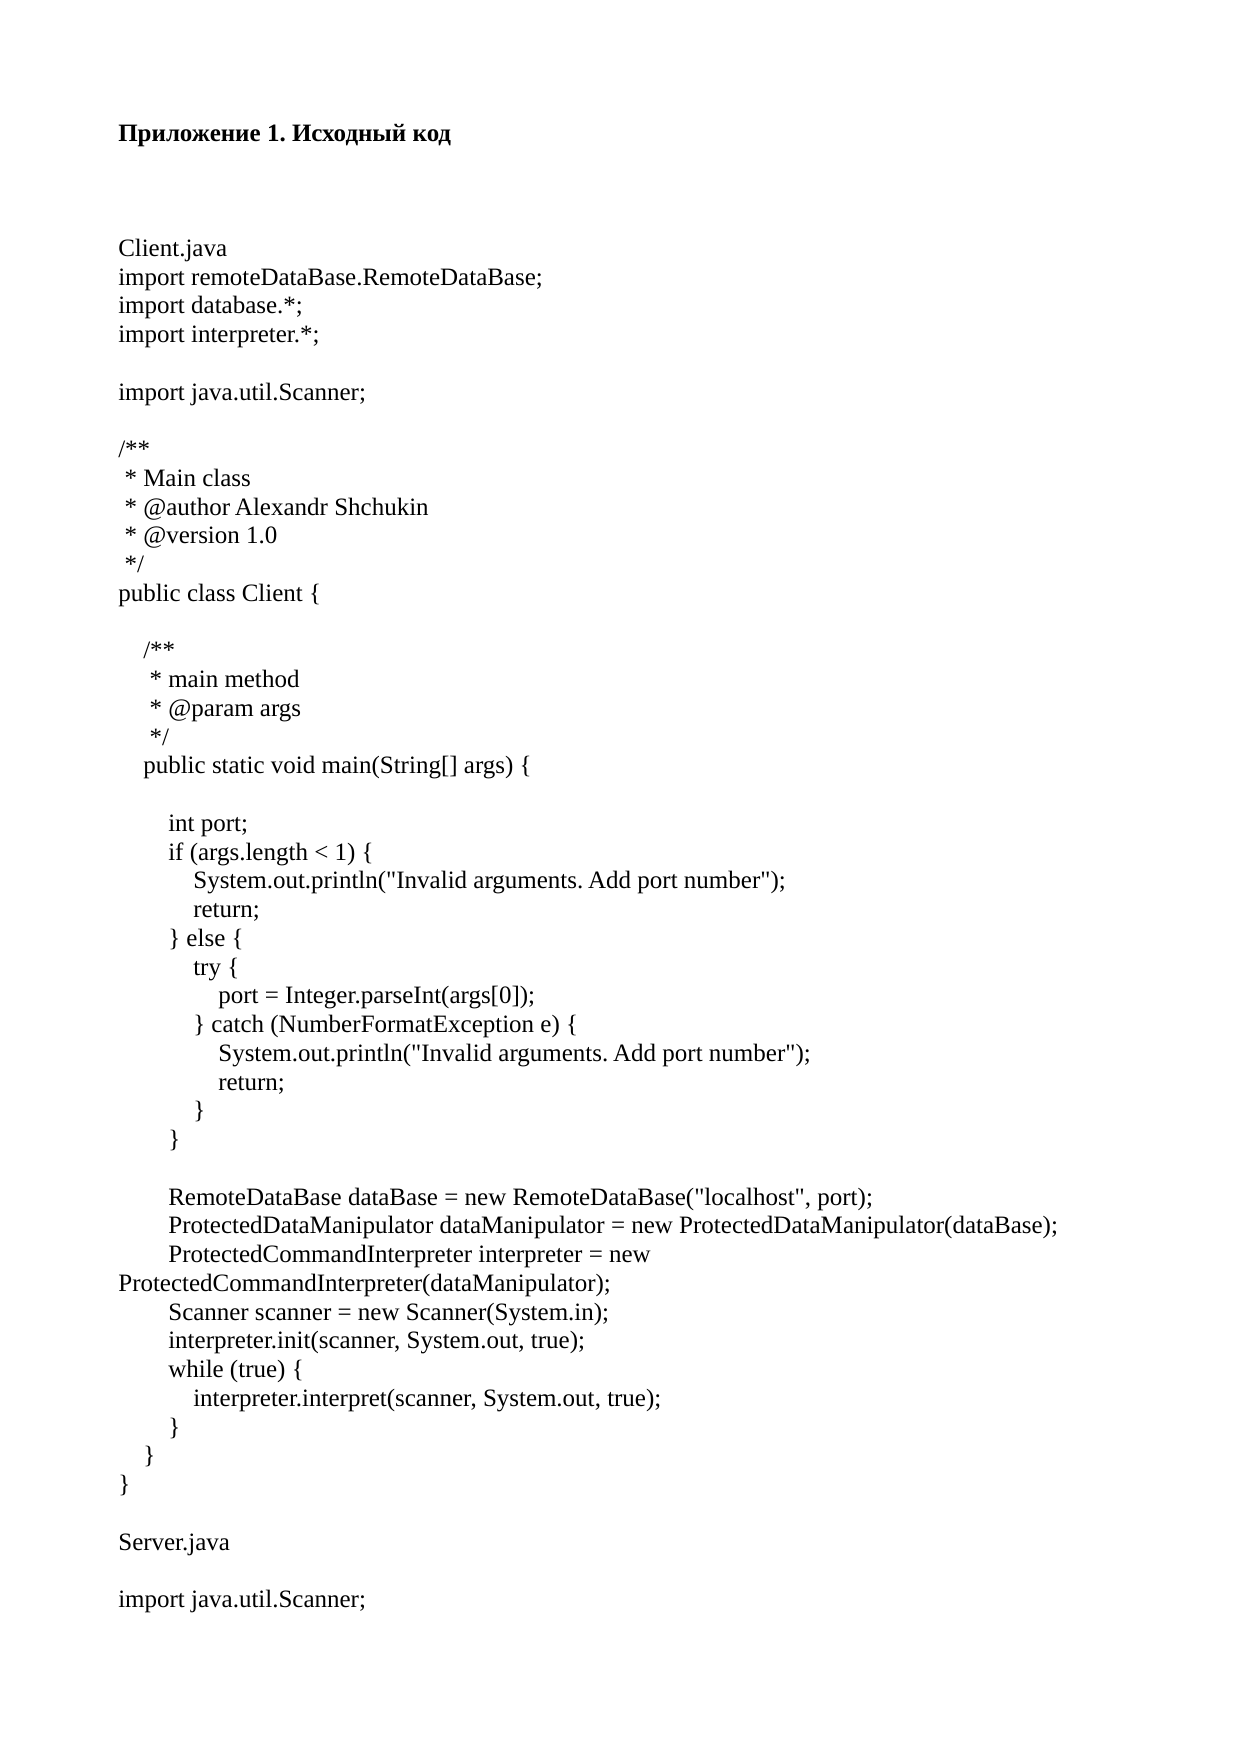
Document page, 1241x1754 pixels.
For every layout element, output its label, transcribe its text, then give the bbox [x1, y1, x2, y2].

text /** [118, 434, 1122, 463]
text Приложение 1. Исходный код [118, 118, 1122, 147]
text if (args.length < 1) { [118, 837, 1122, 866]
text interpreter.init(scanner, System.out, true); [118, 1326, 1122, 1354]
text */ [118, 722, 1122, 751]
text interpreter.interpret(scanner, System.out, true); [118, 1383, 1122, 1412]
text * main method [118, 664, 1122, 693]
text port = Integer.parseInt(args[0]); [118, 981, 1122, 1009]
text public class Client { [118, 578, 1122, 607]
text * @version 1.0 [118, 521, 1122, 549]
text import interpreter.*; [118, 319, 1122, 348]
text while (true) { [118, 1354, 1122, 1383]
text import database.*; [118, 291, 1122, 319]
text try { [118, 952, 1122, 981]
text } [118, 1469, 1122, 1498]
text return; [118, 1067, 1122, 1096]
text * Main class [118, 463, 1122, 492]
text System.out.println("Invalid arguments. Add port number"); [118, 1038, 1122, 1067]
text } [118, 1412, 1122, 1441]
text import remoteDataBase.RemoteDataBase; [118, 262, 1122, 291]
text ProtectedDataManipulator dataManipulator = new ProtectedDataManipulator(dataBase); [118, 1211, 1122, 1239]
text public static void main(String[] args) { [118, 751, 1122, 779]
text } [118, 1124, 1122, 1153]
text import java.util.Scanner; [118, 1584, 1122, 1613]
text return; [118, 894, 1122, 923]
text import java.util.Scanner; [118, 377, 1122, 406]
text * @author Alexandr Shchukin [118, 492, 1122, 521]
text Server.java [118, 1527, 1122, 1556]
text RemoteDataBase dataBase = new RemoteDataBase("localhost", port); [118, 1182, 1122, 1211]
text System.out.println("Invalid arguments. Add port number"); [118, 866, 1122, 894]
text int port; [118, 808, 1122, 837]
text * @param args [118, 693, 1122, 722]
text } else { [118, 923, 1122, 952]
text } [118, 1096, 1122, 1124]
text Scanner scanner = new Scanner(System.in); [118, 1297, 1122, 1326]
text Client.java [118, 233, 1122, 262]
text /** [118, 636, 1122, 664]
text } catch (NumberFormatException e) { [118, 1009, 1122, 1038]
text ProtectedCommandInterpreter interpreter = new ProtectedCommandInterpreter(dataManipulator); [118, 1239, 1122, 1297]
text } [118, 1441, 1122, 1469]
text */ [118, 549, 1122, 578]
